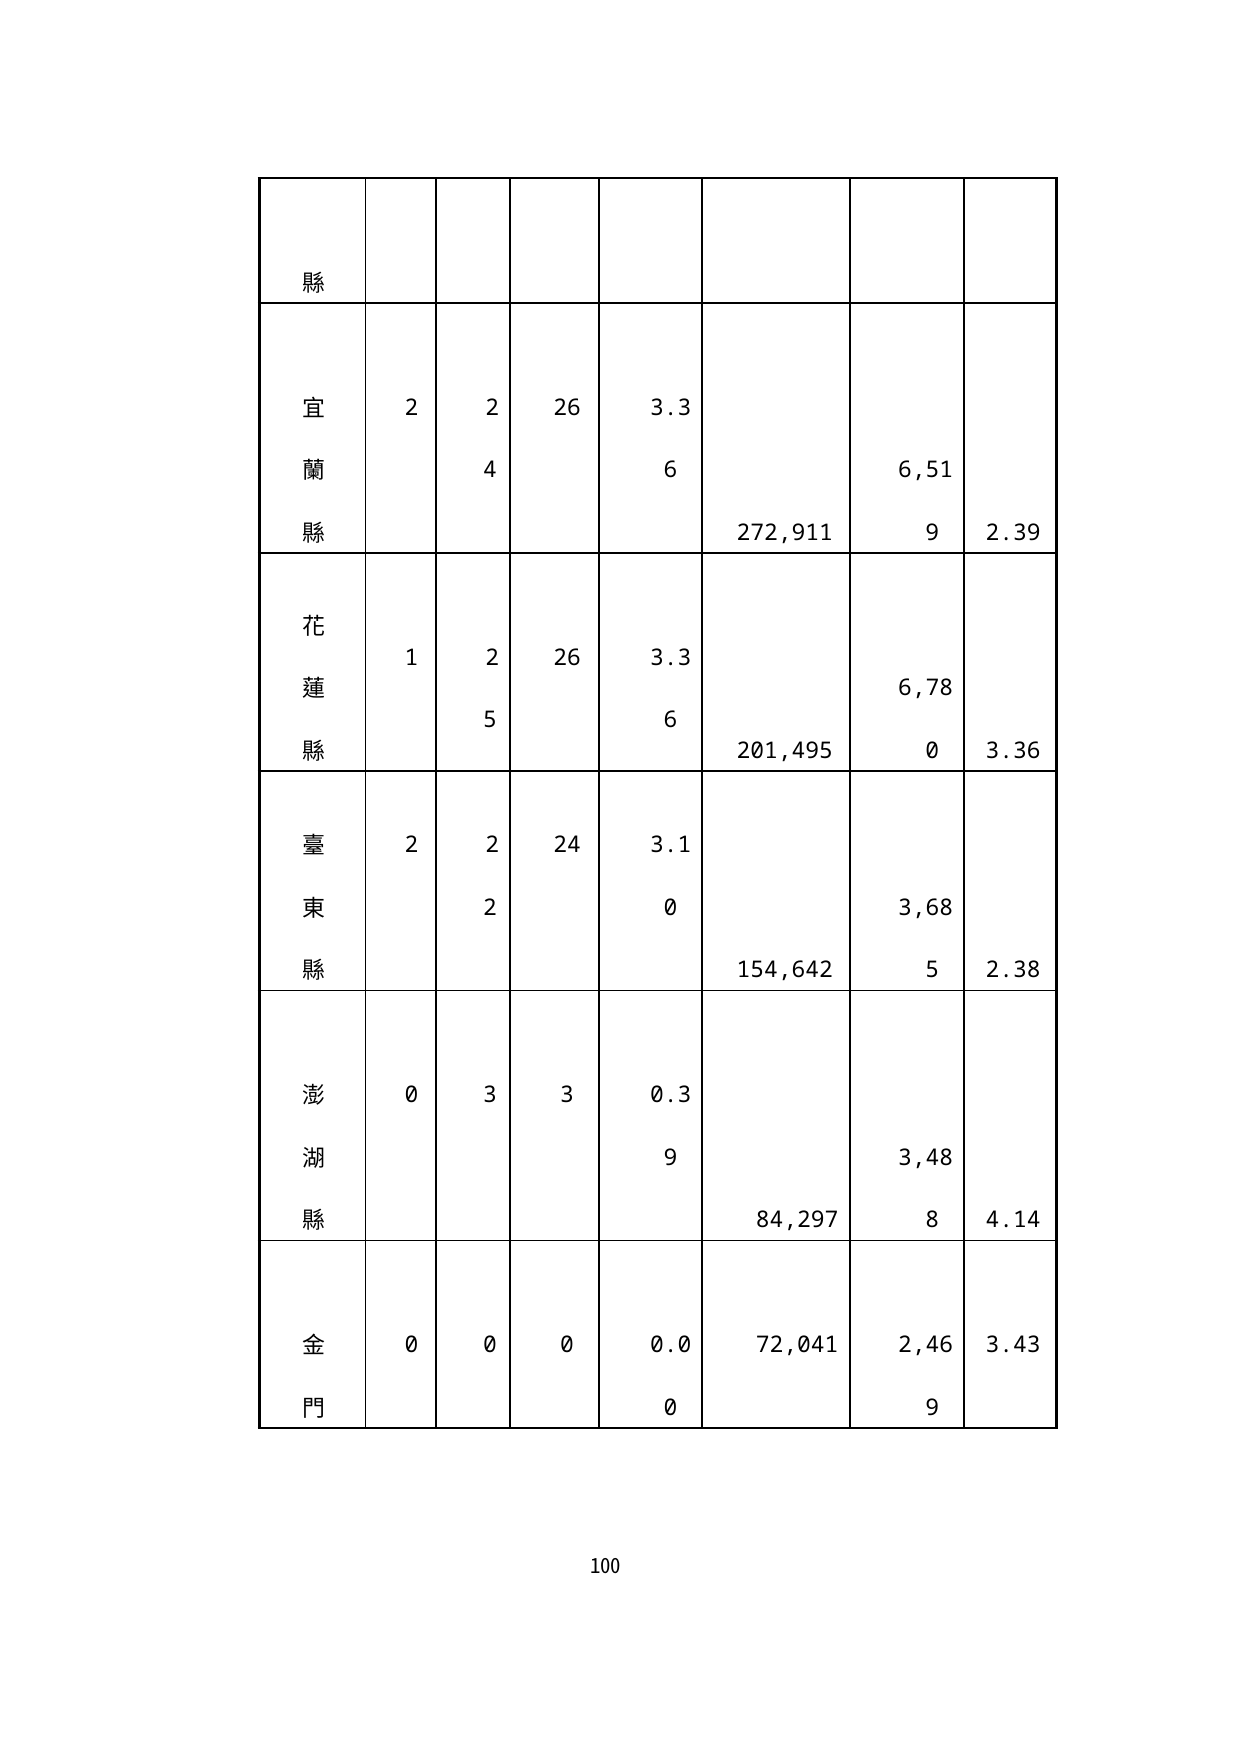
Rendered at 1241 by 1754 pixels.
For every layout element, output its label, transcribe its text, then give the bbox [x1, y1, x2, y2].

table_cell 25 [437, 554, 509, 770]
table_cell 0.00 [600, 1241, 701, 1427]
table_cell 26 [511, 554, 598, 770]
table_cell 84,297 [703, 991, 849, 1240]
table_cell 6,519 [851, 304, 963, 552]
table_cell 臺東縣 [261, 772, 365, 990]
table_cell [965, 179, 1055, 302]
table_cell [511, 179, 598, 302]
table_cell 154,642 [703, 772, 849, 990]
table_cell 3,488 [851, 991, 963, 1240]
table_cell [703, 179, 849, 302]
table_cell 3 [437, 991, 509, 1240]
table_cell 3 [511, 991, 598, 1240]
table_cell 2,469 [851, 1241, 963, 1427]
table_cell 縣 [261, 179, 365, 302]
table_cell 6,780 [851, 554, 963, 770]
table_cell 3.10 [600, 772, 701, 990]
table_cell 2.38 [965, 772, 1055, 990]
table_cell 金門 [261, 1241, 365, 1427]
table_cell 0 [366, 991, 435, 1240]
table_cell 0 [511, 1241, 598, 1427]
table_cell 26 [511, 304, 598, 552]
table_cell 22 [437, 772, 509, 990]
table_cell 澎湖縣 [261, 991, 365, 1240]
table_cell 1 [366, 554, 435, 770]
table_cell 272,911 [703, 304, 849, 552]
table_cell [366, 179, 435, 302]
table_cell 2 [366, 304, 435, 552]
table_cell 0 [437, 1241, 509, 1427]
table_cell 201,495 [703, 554, 849, 770]
table_cell 3.36 [600, 554, 701, 770]
table_cell [437, 179, 509, 302]
table_cell 3.36 [965, 554, 1055, 770]
table_cell 24 [437, 304, 509, 552]
table_cell 3.36 [600, 304, 701, 552]
table_cell 2 [366, 772, 435, 990]
table_cell 0 [366, 1241, 435, 1427]
table_cell 4.14 [965, 991, 1055, 1240]
table_cell 3,685 [851, 772, 963, 990]
table_cell 72,041 [703, 1241, 849, 1427]
table_cell 24 [511, 772, 598, 990]
table_cell [600, 179, 701, 302]
table_cell 0.39 [600, 991, 701, 1240]
table_cell 宜蘭縣 [261, 304, 365, 552]
table_cell 花蓮縣 [261, 554, 365, 770]
table_cell 2.39 [965, 304, 1055, 552]
table_cell 3.43 [965, 1241, 1055, 1427]
table_cell [851, 179, 963, 302]
